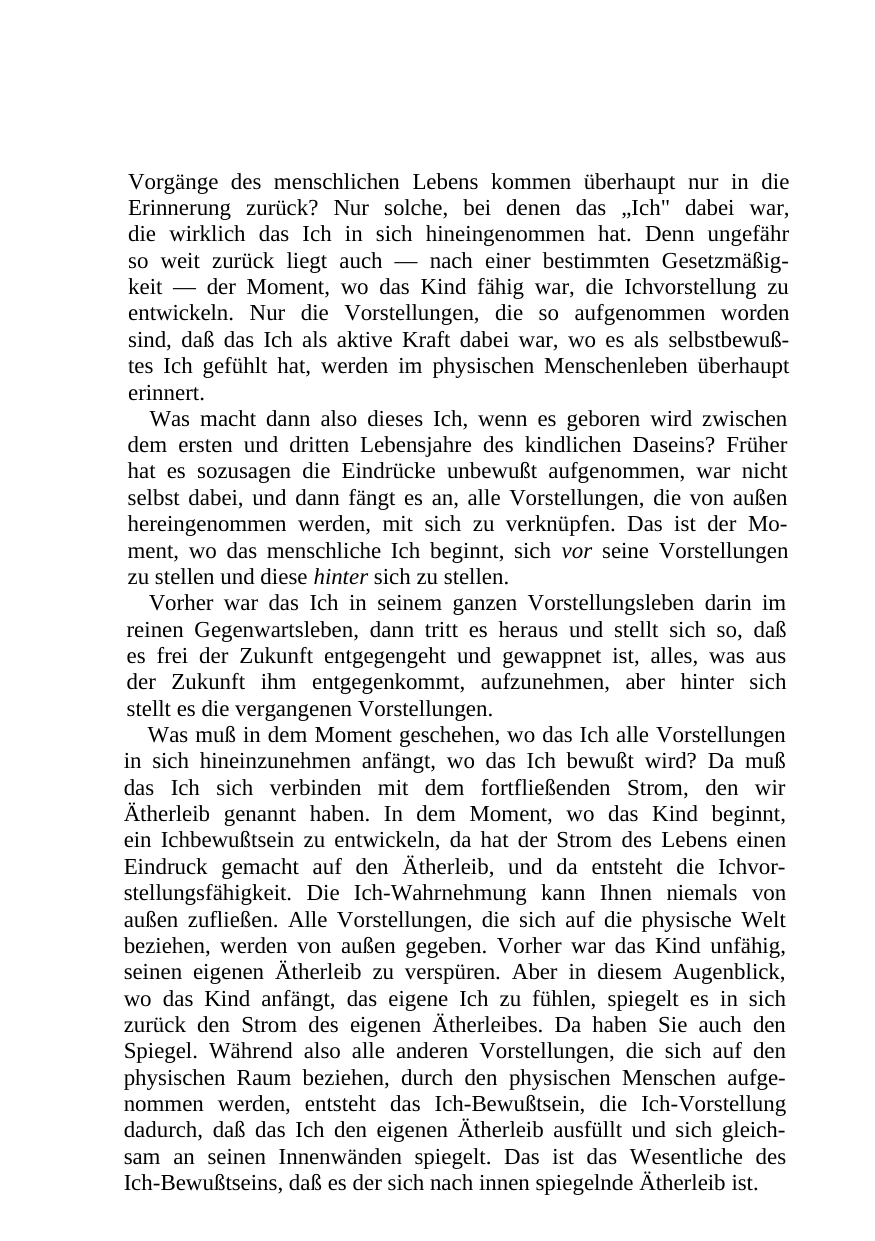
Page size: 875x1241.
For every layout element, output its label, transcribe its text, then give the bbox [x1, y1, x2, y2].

text Was macht dann also dieses Ich, wenn es geboren wird zwischen dem ersten und dritten Lebensjahre des kindlichen Daseins? Früher hat es sozusagen die Eindrücke unbewußt aufgenommen, war nicht selbst dabei, und dann fängt es an, alle Vorstellungen, die von außen hereingenommen werden, mit sich zu verknüpfen. Das ist der Mo- ment, wo das menschliche Ich beginnt, sich vor seine Vorstellungen zu stellen und diese hinter sich zu stellen. [127, 405, 788, 589]
text Vorgänge des menschlichen Lebens kommen überhaupt nur in die Erinnerung zurück? Nur solche, bei denen das „Ich" dabei war, die wirklich das Ich in sich hineingenommen hat. Denn ungefähr so weit zurück liegt auch — nach einer bestimmten Gesetzmäßig- keit — der Moment, wo das Kind fähig war, die Ichvorstellung zu entwickeln. Nur die Vorstellungen, die so aufgenommen worden sind, daß das Ich als aktive Kraft dabei war, wo es als selbstbewuß- tes Ich gefühlt hat, werden im physischen Menschenleben überhaupt erinnert. [128, 168, 791, 405]
text Vorher war das Ich in seinem ganzen Vorstellungsleben darin im reinen Gegenwartsleben, dann tritt es heraus und stellt sich so, daß es frei der Zukunft entgegengeht und gewappnet ist, alles, was aus der Zukunft ihm entgegenkommt, aufzunehmen, aber hinter sich stellt es die vergangenen Vorstellungen. [126, 589, 787, 721]
text Was muß in dem Moment geschehen, wo das Ich alle Vorstellungen in sich hineinzunehmen anfängt, wo das Ich bewußt wird? Da muß das Ich sich verbinden mit dem fortfließenden Strom, den wir Ätherleib genannt haben. In dem Moment, wo das Kind beginnt, ein Ichbewußtsein zu entwickeln, da hat der Strom des Lebens einen Eindruck gemacht auf den Ätherleib, und da entsteht die Ichvor- stellungsfähigkeit. Die Ich-Wahrnehmung kann Ihnen niemals von außen zufließen. Alle Vorstellungen, die sich auf die physische Welt beziehen, werden von außen gegeben. Vorher war das Kind unfähig, seinen eigenen Ätherleib zu verspüren. Aber in diesem Augenblick, wo das Kind anfängt, das eigene Ich zu fühlen, spiegelt es in sich zurück den Strom des eigenen Ätherleibes. Da haben Sie auch den Spiegel. Während also alle anderen Vorstellungen, die sich auf den physischen Raum beziehen, durch den physischen Menschen aufge- nommen werden, entsteht das Ich-Bewußtsein, die Ich-Vorstellung dadurch, daß das Ich den eigenen Ätherleib ausfüllt und sich gleich- sam an seinen Innenwänden spiegelt. Das ist das Wesentliche des Ich-Bewußtseins, daß es der sich nach innen spiegelnde Ätherleib ist. [123, 721, 787, 1196]
